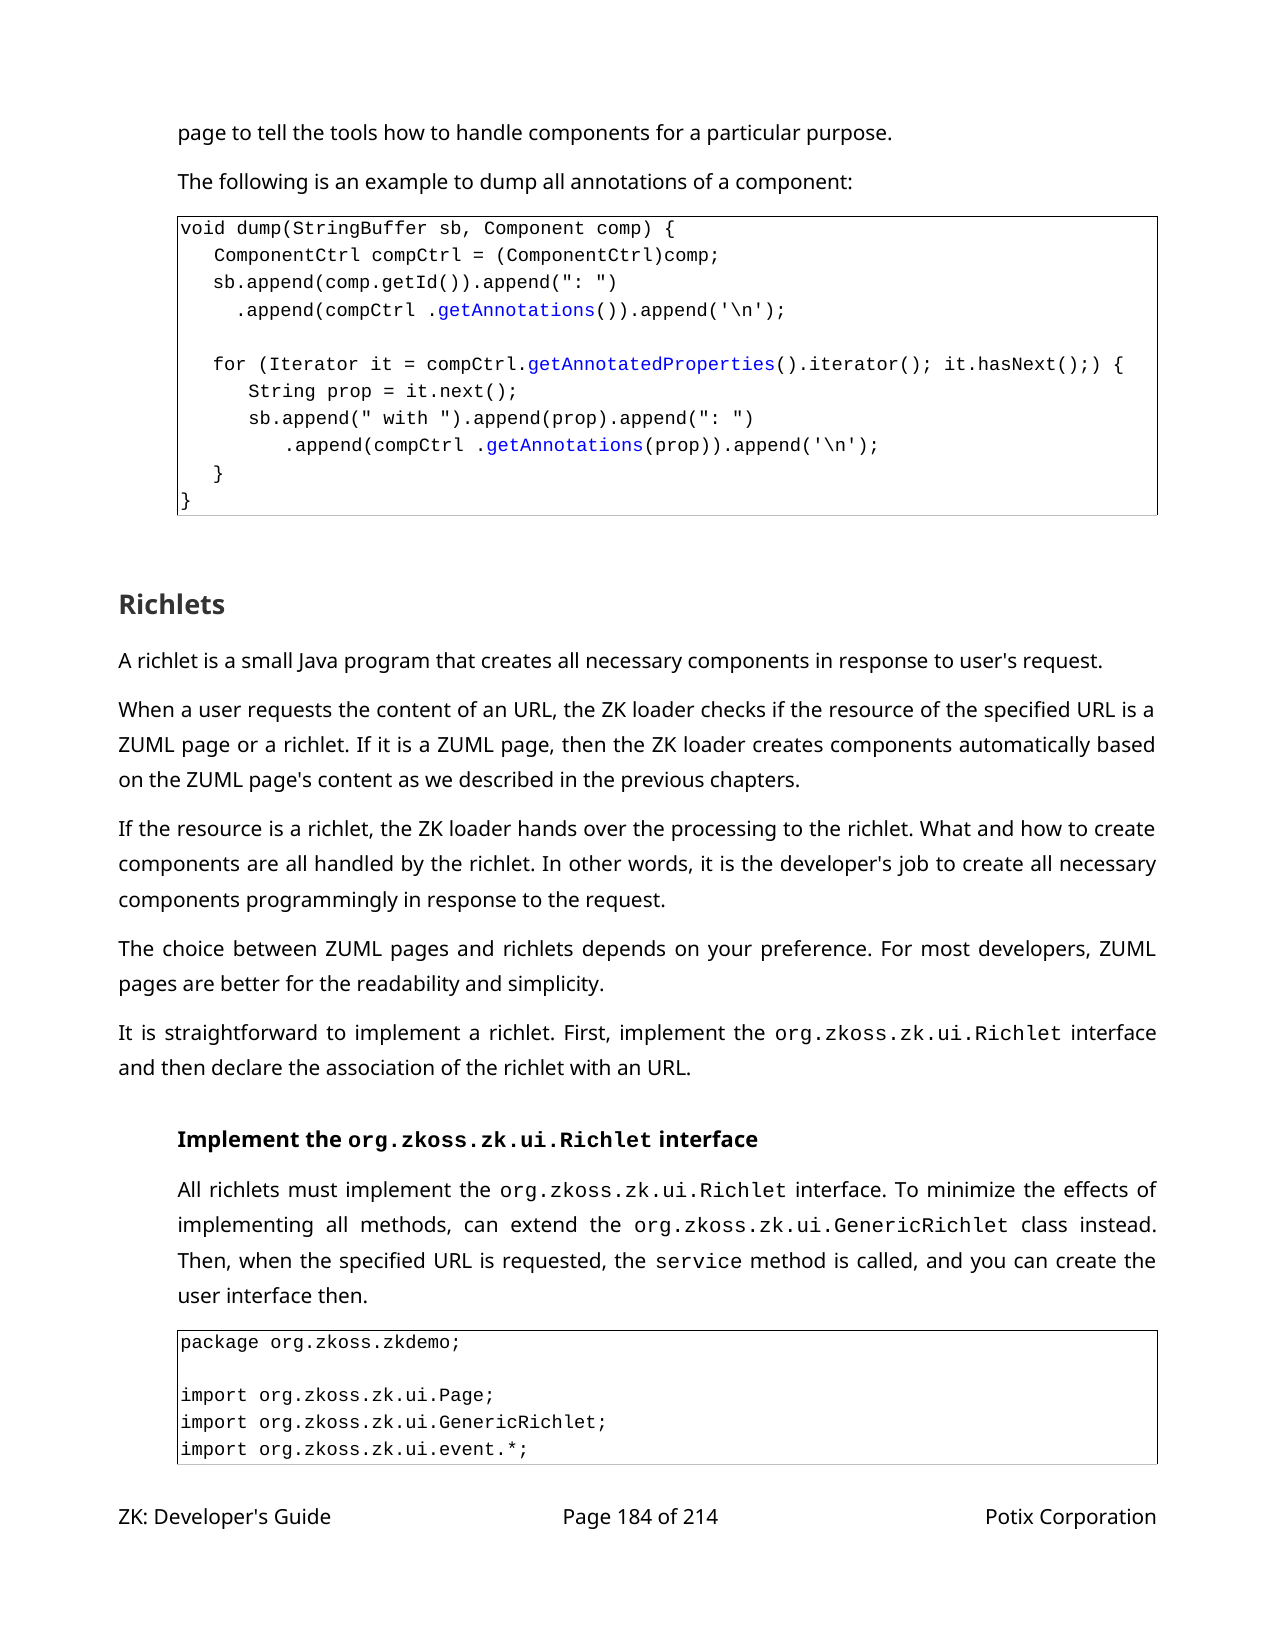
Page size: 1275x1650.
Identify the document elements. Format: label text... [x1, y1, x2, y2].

text } [178, 461, 1157, 485]
text If the resource is a richlet, the ZK loader hands over the processing to the richlet. What and how to create components are all handled by the richlet. In other words, it is the developer's job to create all necessary components programmingly in response to the request. [118, 814, 1157, 913]
text A richlet is a small Java program that creates all necessary components in response to user's request. [118, 646, 1157, 674]
text void dump(StringBuffer sb, Component comp) { [178, 217, 1157, 240]
text for (Iterator it = compCtrl.getAnnotatedProperties().iterator(); it.hasNext();) { [178, 352, 1157, 376]
subtitle Richlets [118, 586, 1157, 623]
text } [178, 488, 1157, 515]
text When a user requests the content of an URL, the ZK loader checks if the resource of the specified URL is a ZUML page or a richlet. If it is a ZUML page, then the ZK loader creates components automatically based on the ZUML page's content as we described in the previous chapters. [118, 695, 1157, 794]
text It is straightforward to implement a richlet. First, implement the org.zkoss.zk.ui.Richlet interface and then declare the association of the richlet with an URL. [118, 1018, 1157, 1081]
text package org.zkoss.zkdemo; import org.zkoss.zk.ui.Page; import org.zkoss.zk.ui.GenericRichlet; import org.zkoss.zk.ui.event.*; [178, 1331, 1157, 1464]
text sb.append(" with ").append(prop).append(": ") [178, 406, 1157, 430]
text The choice between ZUML pages and richlets depends on your preference. For most developers, ZUML pages are better for the readability and simplicity. [118, 934, 1157, 997]
text .append(compCtrl .getAnnotations()).append('\n'); [178, 297, 1157, 322]
subtitle Implement the org.zkoss.zk.ui.Richlet interface [177, 1124, 1157, 1154]
text The following is an example to dump all annotations of a component: [177, 167, 1157, 195]
text .append(compCtrl .getAnnotations(prop)).append('\n'); [178, 433, 1157, 458]
text page to tell the tools how to handle components for a particular purpose. [177, 118, 1157, 146]
text String prop = it.next(); [178, 379, 1157, 403]
text ComponentCtrl compCtrl = (ComponentCtrl)comp; [178, 243, 1157, 267]
text sb.append(comp.getId()).append(": ") [178, 270, 1157, 294]
text All richlets must implement the org.zkoss.zk.ui.Richlet interface. To minimize the effects of implementing all methods, can extend the org.zkoss.zk.ui.GenericRichlet class instead. Then, when the specified URL is requested, the service method is called, and you can create the user interface then. [177, 1175, 1157, 1309]
